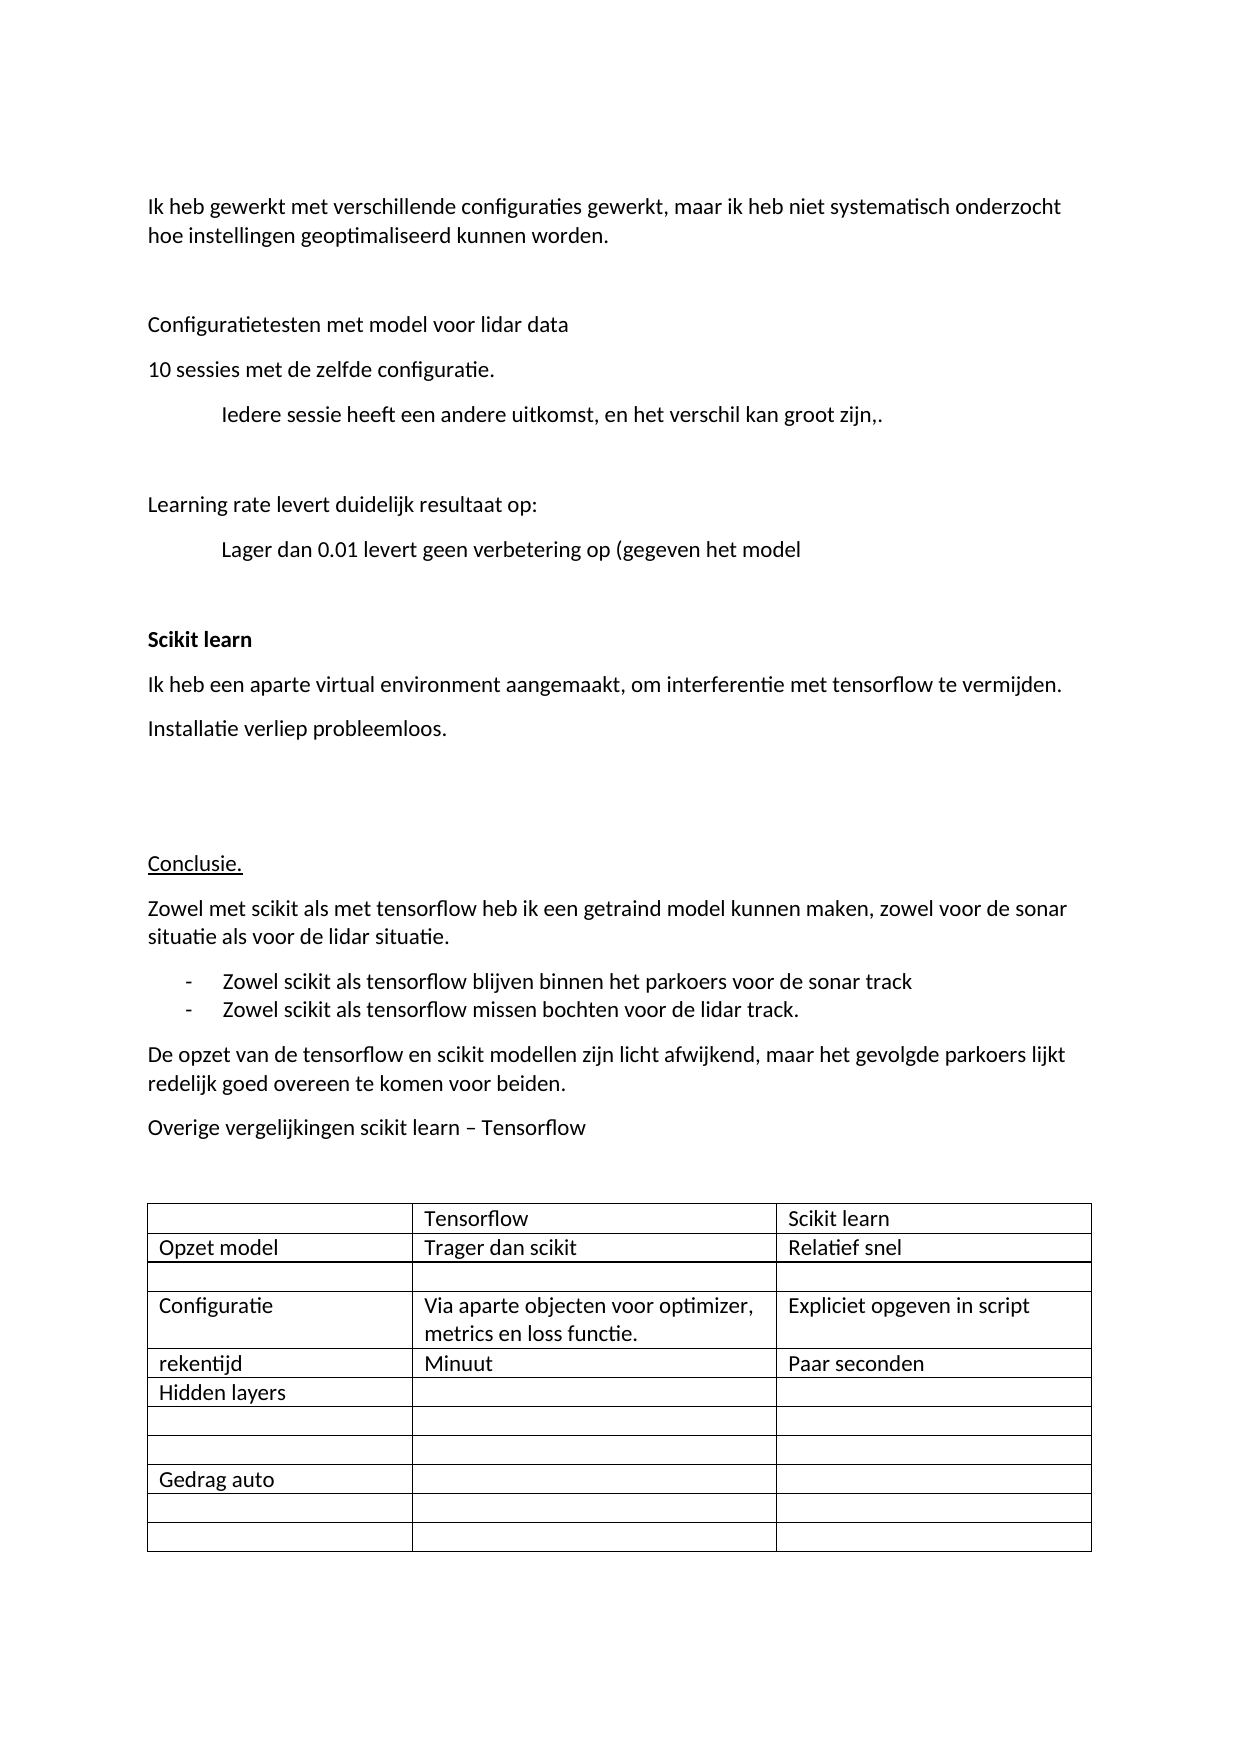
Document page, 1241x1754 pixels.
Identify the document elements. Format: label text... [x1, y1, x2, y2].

text Iedere sessie heeft een andere uitkomst, en het verschil kan groot zijn,. [148, 400, 1093, 428]
table_cell Configuratie [148, 1292, 412, 1348]
table_cell [413, 1407, 776, 1435]
table_cell Via aparte objecten voor optimizer, metrics en loss functie. [413, 1292, 776, 1348]
text Ik heb een aparte virtual environment aangemaakt, om interferentie met tensorflow te vermijden. [148, 670, 1093, 698]
table_cell Relatief snel [777, 1234, 1091, 1261]
table_cell [148, 1436, 412, 1464]
table_cell Opzet model [148, 1234, 412, 1261]
table_cell Paar seconden [777, 1349, 1091, 1377]
table_cell [413, 1523, 776, 1551]
list Zowel scikit als tensorflow blijven binnen het parkoers voor de sonar track [185, 967, 1093, 995]
table_header Tensorflow [413, 1204, 776, 1232]
table_cell [413, 1494, 776, 1522]
table_cell Trager dan scikit [413, 1234, 776, 1261]
table_cell [413, 1465, 776, 1493]
table_cell Minuut [413, 1349, 776, 1377]
table_cell [413, 1263, 776, 1291]
table_cell [777, 1407, 1091, 1435]
table_cell rekentijd [148, 1349, 412, 1377]
table_cell [777, 1494, 1091, 1522]
table_cell [413, 1378, 776, 1406]
text Ik heb gewerkt met verschillende configuraties gewerkt, maar ik heb niet systematisch onderzocht hoe instellingen geoptimaliseerd kunnen worden. [148, 192, 1093, 249]
text Scikit learn [148, 625, 1093, 653]
text Overige vergelijkingen scikit learn – Tensorflow [148, 1113, 1093, 1142]
table_cell [413, 1436, 776, 1464]
text Installatie verliep probleemloos. [148, 714, 1093, 743]
text Zowel met scikit als met tensorflow heb ik een getraind model kunnen maken, zowel voor de sonar situatie als voor de lidar situatie. [148, 894, 1093, 950]
text De opzet van de tensorflow en scikit modellen zijn licht afwijkend, maar het gevolgde parkoers lijkt redelijk goed overeen te komen voor beiden. [148, 1040, 1093, 1097]
table_cell [777, 1436, 1091, 1464]
text Lager dan 0.01 levert geen verbetering op (gegeven het model [148, 535, 1093, 563]
table_cell Gedrag auto [148, 1465, 412, 1493]
text 10 sessies met de zelfde configuratie. [148, 355, 1093, 383]
table_cell [148, 1523, 412, 1551]
table_cell [777, 1378, 1091, 1406]
text Conclusie. [148, 849, 1093, 877]
list Zowel scikit als tensorflow missen bochten voor de lidar track. [185, 996, 1093, 1023]
table_cell [777, 1263, 1091, 1291]
table_cell [148, 1263, 412, 1291]
table_cell Expliciet opgeven in script [777, 1292, 1091, 1348]
table_cell [148, 1494, 412, 1522]
table_cell Hidden layers [148, 1378, 412, 1406]
table_cell [148, 1407, 412, 1435]
table_header Scikit learn [777, 1204, 1091, 1232]
text Learning rate levert duidelijk resultaat op: [148, 490, 1093, 518]
table_header [148, 1204, 412, 1232]
table_cell [777, 1523, 1091, 1551]
text Configuratietesten met model voor lidar data [148, 311, 1093, 338]
table_cell [777, 1465, 1091, 1493]
